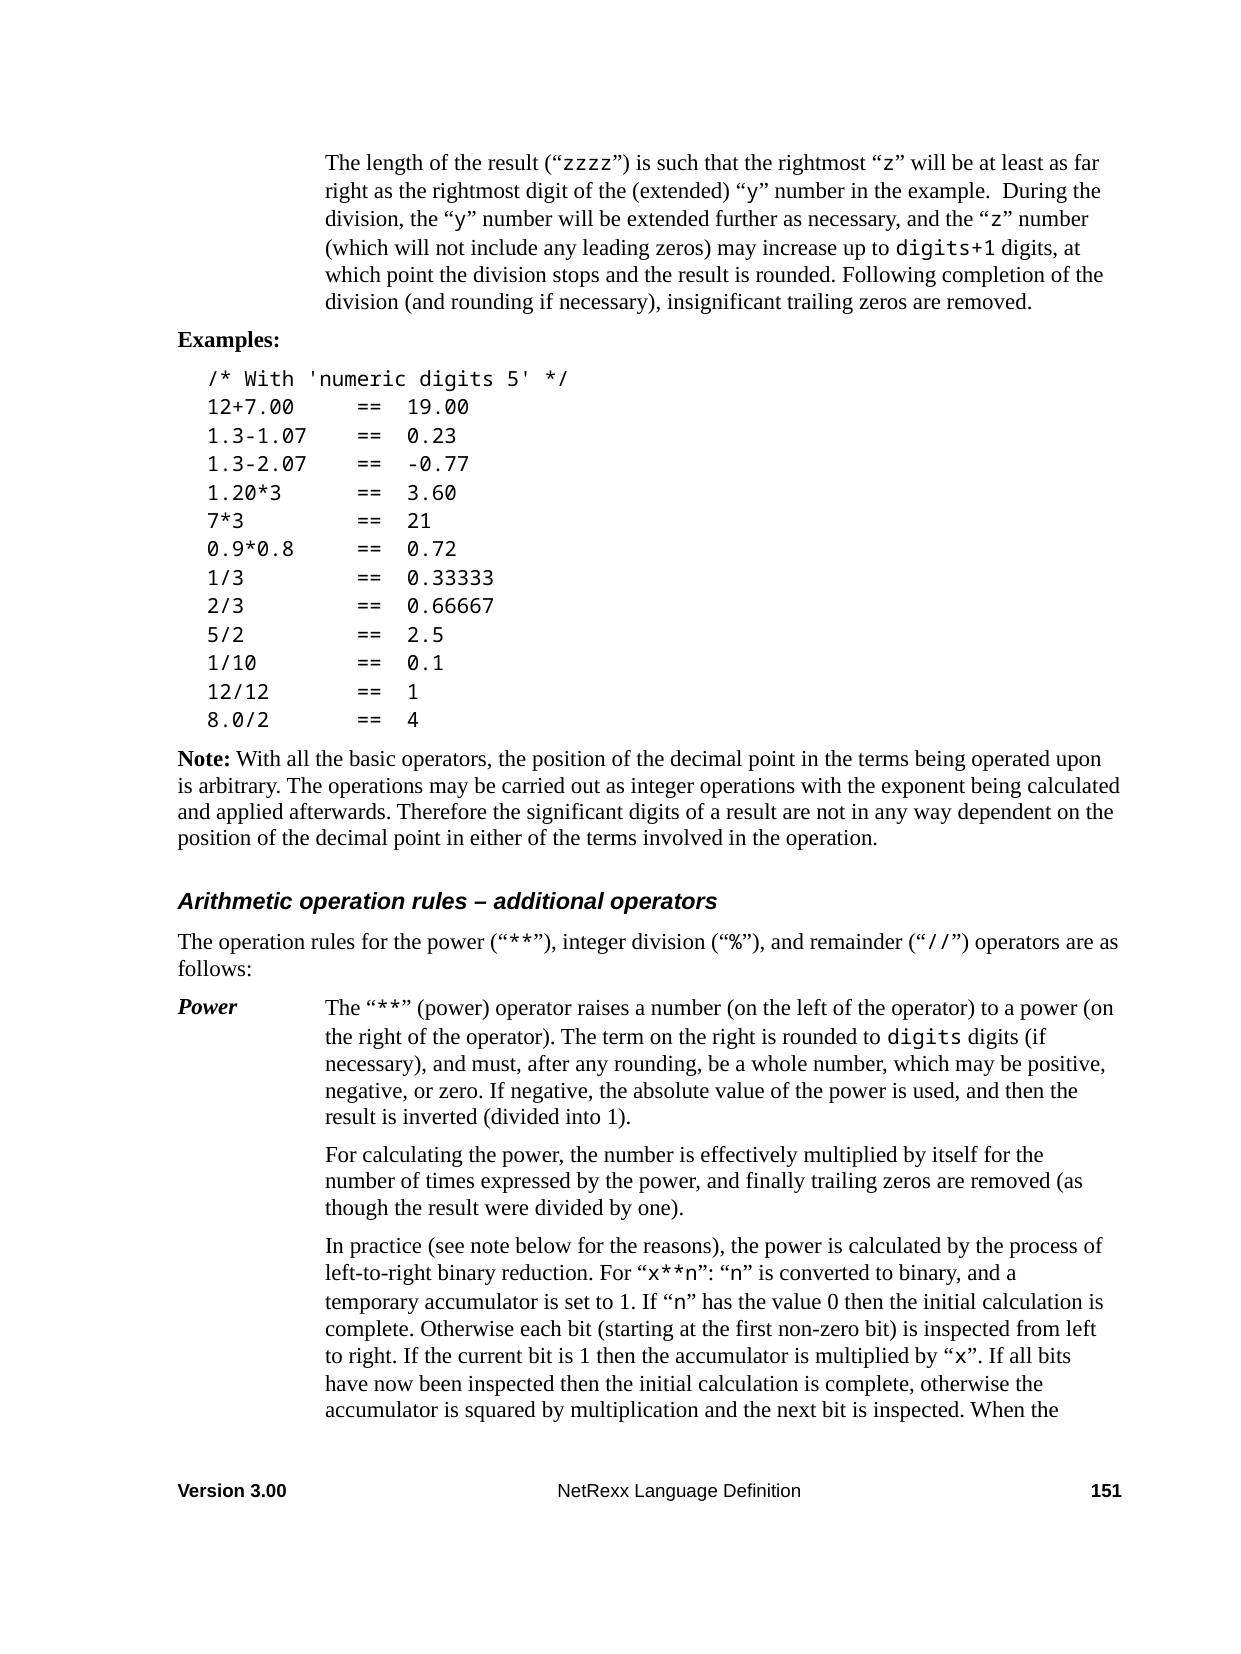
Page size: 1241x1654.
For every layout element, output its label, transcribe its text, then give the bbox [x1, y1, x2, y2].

text The operation rules for the power (“**”), integer division (“%”), and remainder (“//”) operators are as follows: [177, 927, 1122, 982]
text /* With 'numeric digits 5' */ 12+7.00 == 19.00 1.3-1.07 == 0.23 1.3-2.07 == -0.77 1.20*3 == 3.60 7*3 == 21 0.9*0.8 == 0.72 1/3 == 0.33333 2/3 == 0.66667 5/2 == 2.5 1/10 == 0.1 12/12 == 1 8.0/2 == 4 [207, 364, 1122, 734]
table_cell The length of the result (“zzzz”) is such that the rightmost “z” will be at least as far right as the rightmost digit of the (extended) “y” number in the example. During the division, the “y” number will be extended further as necessary, and the “z” number (which will not include any leading zeros) may increase up to digits+1 digits, at which point the division stops and the result is rounded. Following completion of the division (and rounding if necessary), insignificant trailing zeros are removed. [325, 148, 1122, 326]
table_header Power [177, 994, 325, 1423]
text Examples: [177, 326, 1122, 352]
table_header The “**” (power) operator raises a number (on the left of the operator) to a power (on the right of the operator). The term on the right is rounded to digits digits (if necessary), and must, after any rounding, be a whole number, which may be positive, negative, or zero. If negative, the absolute value of the power is used, and then the result is inverted (divided into 1). For calculating the power, the number is effectively multiplied by itself for the number of times expressed by the power, and finally trailing zeros are removed (as though the result were divided by one). In practice (see note below for the reasons), the power is calculated by the process of left-to-right binary reduction. For “x**n”: “n” is converted to binary, and a temporary accumulator is set to 1. If “n” has the value 0 then the initial calculation is complete. Otherwise each bit (starting at the first non-zero bit) is inspected from left to right. If the current bit is 1 then the accumulator is multiplied by “x”. If all bits have now been inspected then the initial calculation is complete, otherwise the accumulator is squared by multiplication and the next bit is inspected. When the [325, 994, 1122, 1423]
text Note: With all the basic operators, the position of the decimal point in the terms being operated upon is arbitrary. The operations may be carried out as integer operations with the exponent being calculated and applied afterwards. Therefore the significant digits of a result are not in any way dependent on the position of the decimal point in either of the terms involved in the operation. [177, 745, 1122, 851]
subtitle Arithmetic operation rules – additional operators [177, 888, 1122, 914]
table_cell [177, 148, 325, 326]
